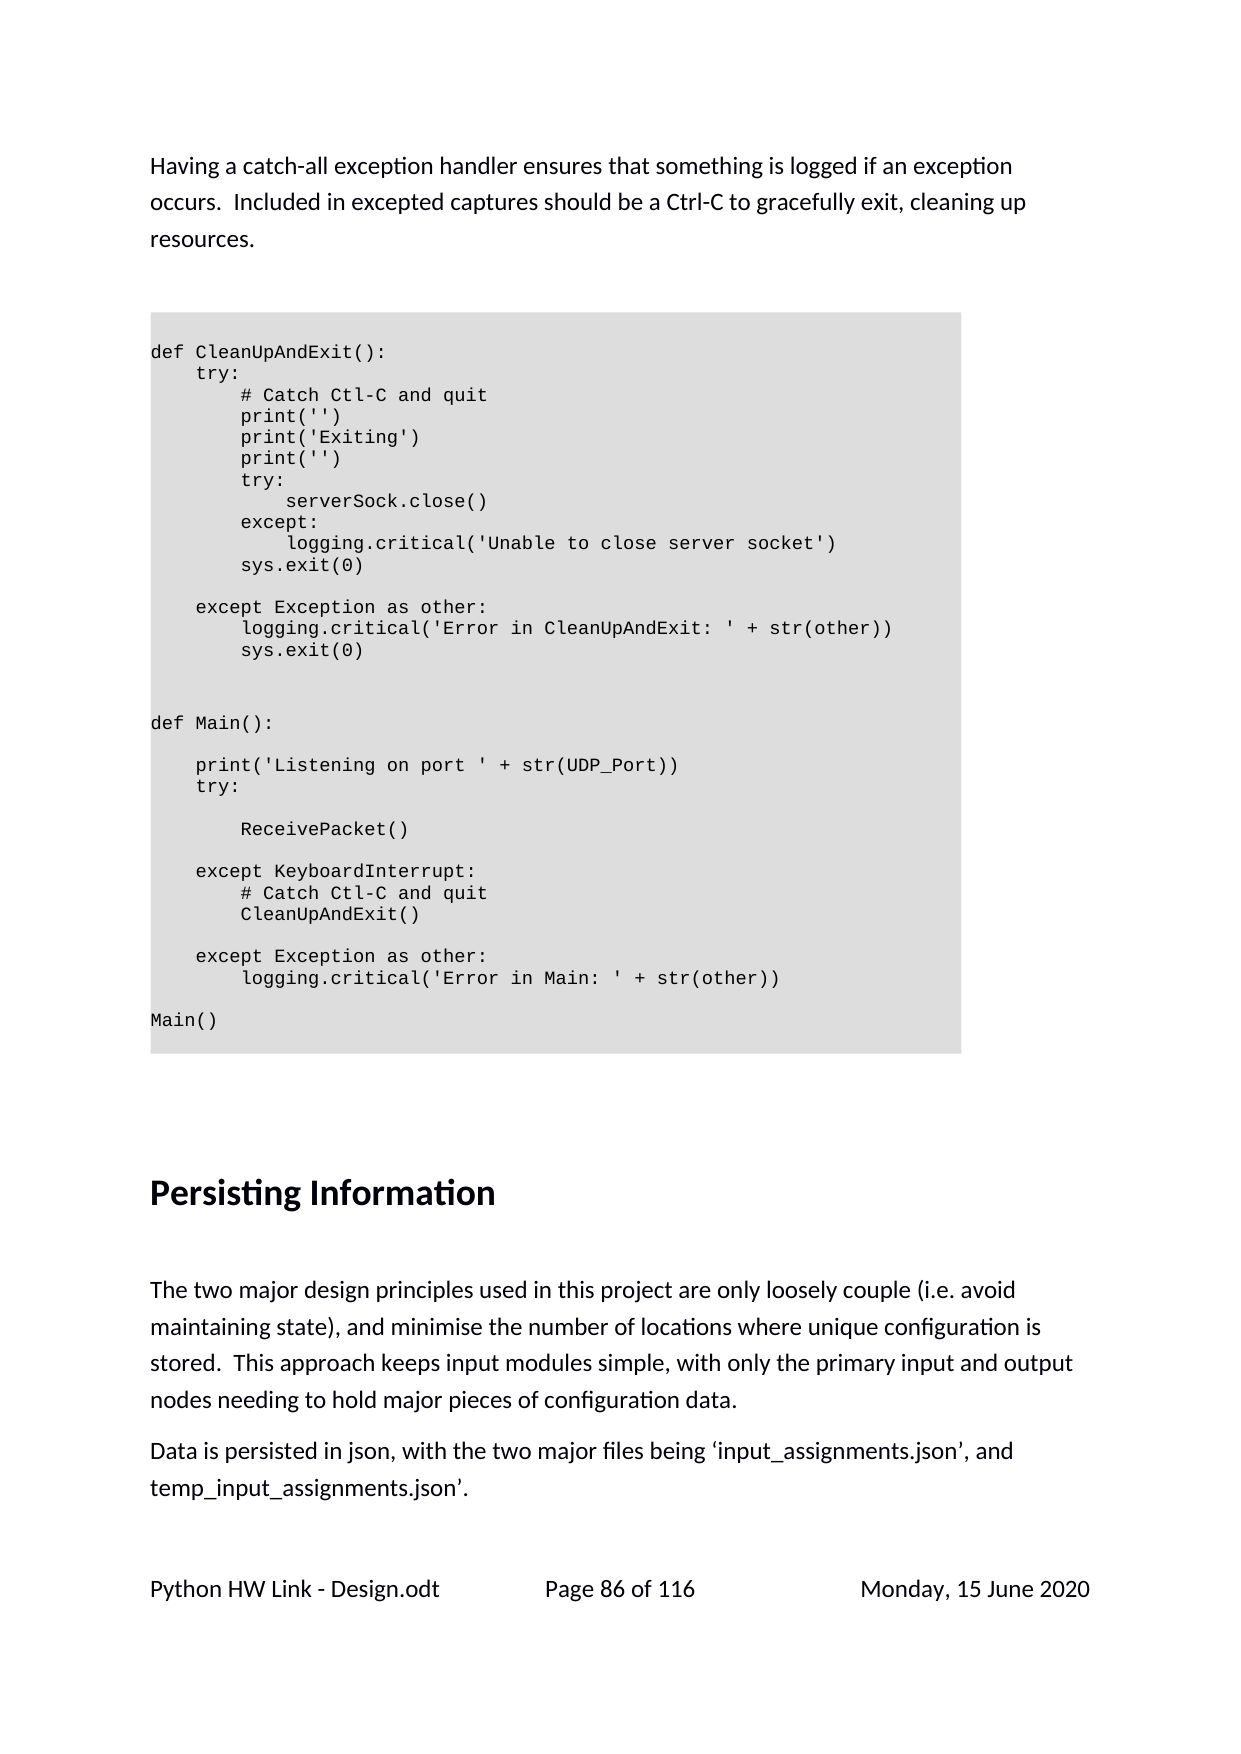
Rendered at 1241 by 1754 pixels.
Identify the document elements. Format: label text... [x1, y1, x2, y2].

text Having a catch-all exception handler ensures that something is logged if an exception occurs. Included in excepted captures should be a Ctrl-C to gracefully exit, cleaning up resources. [150, 150, 1090, 254]
subtitle Persisting Information [150, 1169, 1090, 1215]
text The two major design principles used in this project are only loosely couple (i.e. avoid maintaining state), and minimise the number of locations where unique configuration is stored. This approach keeps input modules simple, with only the primary input and output nodes needing to hold major pieces of configuration data. [150, 1274, 1090, 1414]
text Data is persisted in json, with the two major files being ‘input_assignments.json’, and temp_input_assignments.json’. [150, 1435, 1090, 1502]
